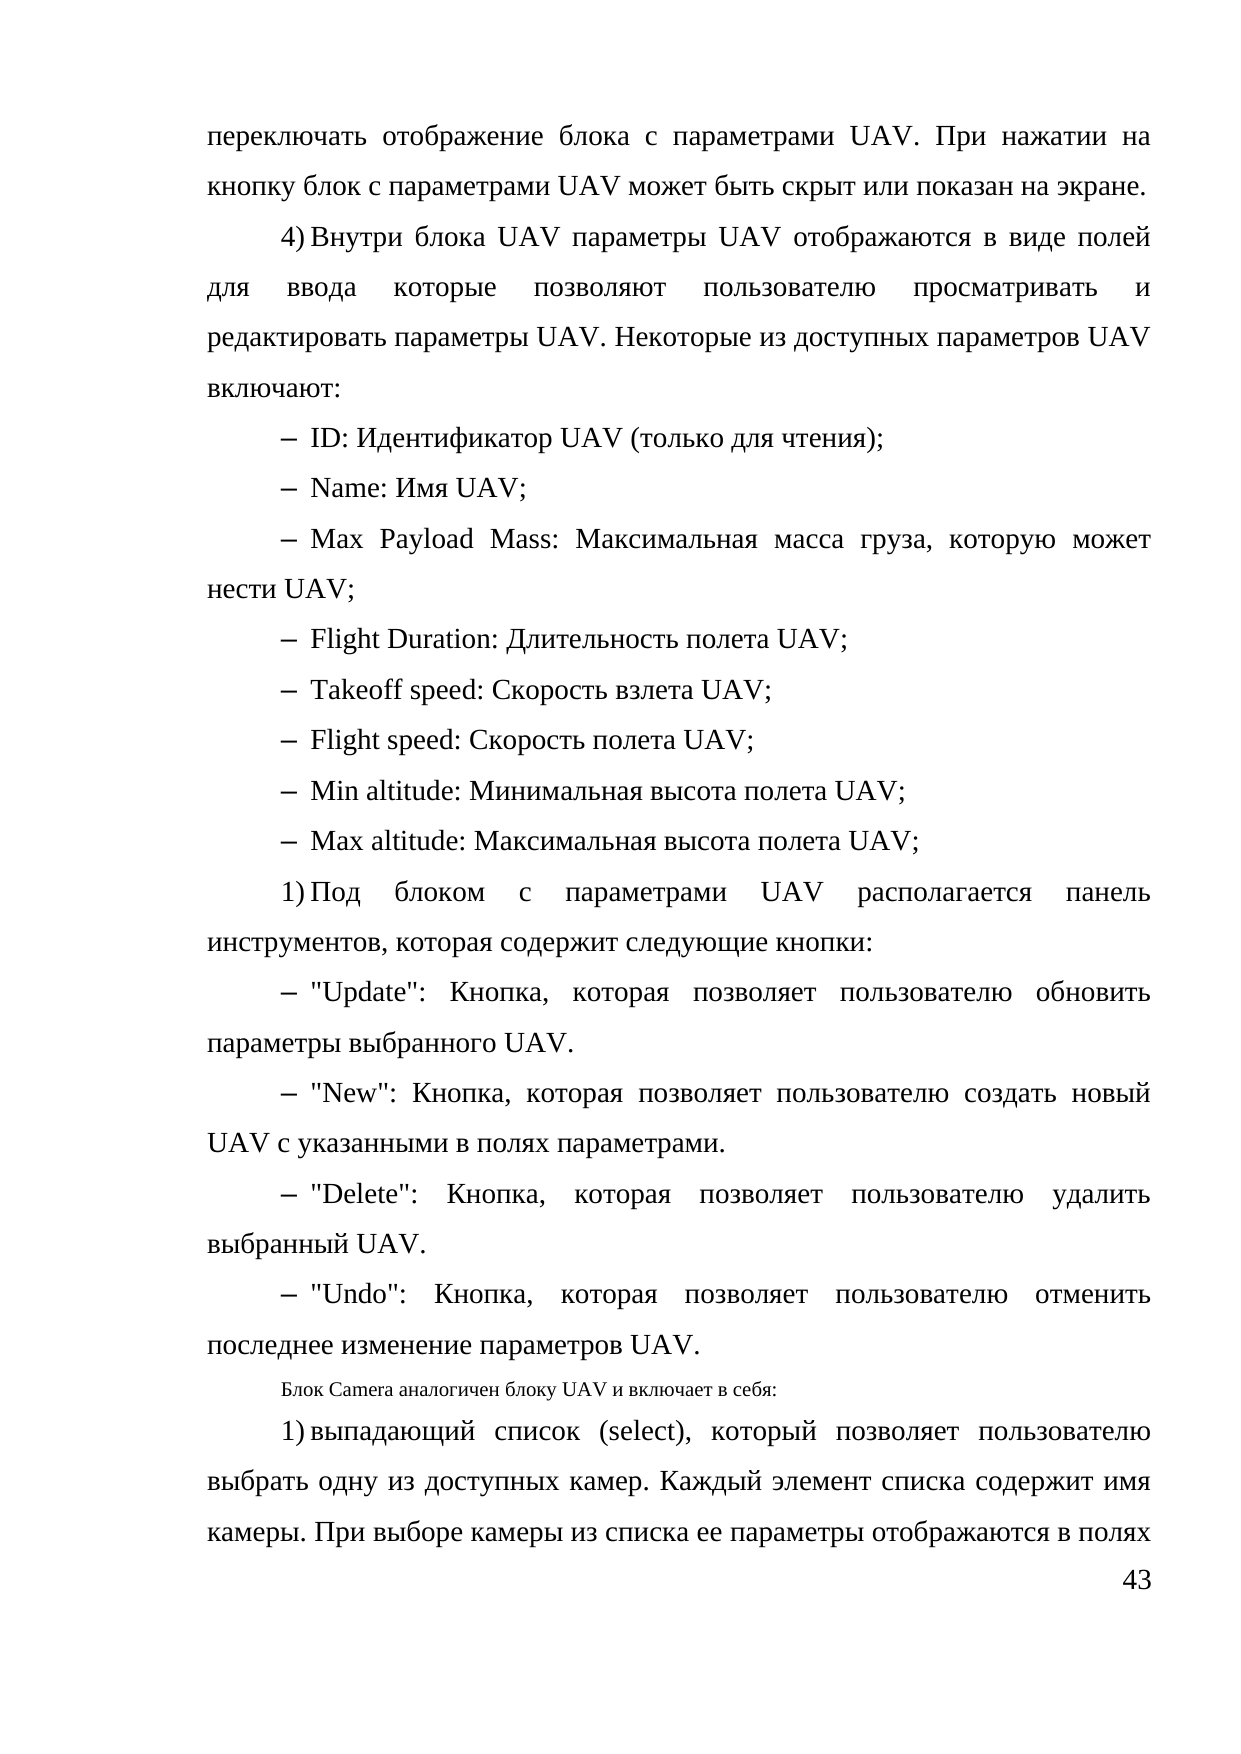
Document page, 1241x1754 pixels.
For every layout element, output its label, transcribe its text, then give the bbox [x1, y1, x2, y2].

list Под блоком с параметрами UAV располагается панель инструментов, которая содержит следующие кнопки: [207, 874, 1152, 957]
list "Update": Кнопка, которая позволяет пользователю обновить параметры выбранного UAV. [207, 974, 1152, 1058]
list Min altitude: Минимальная высота полета UAV; [207, 773, 1152, 806]
text Блок Camera аналогичен блоку UAV и включает в себя: [207, 1377, 1152, 1401]
list Max Payload Mass: Максимальная масса груза, которую может нести UAV; [207, 521, 1152, 605]
list Flight Duration: Длительность полета UAV; [207, 622, 1152, 655]
list переключать отображение блока с параметрами UAV. При нажатии на кнопку блок с параметрами UAV может быть скрыт или показан на экране. [207, 118, 1152, 202]
list выпадающий список (select), который позволяет пользователю выбрать одну из доступных камер. Каждый элемент списка содержит имя камеры. При выборе камеры из списка ее параметры отображаются в полях [207, 1413, 1152, 1547]
list ID: Идентификатор UAV (только для чтения); [207, 420, 1152, 454]
list Max altitude: Максимальная высота полета UAV; [207, 823, 1152, 857]
list Name: Имя UAV; [207, 470, 1152, 504]
list "New": Кнопка, которая позволяет пользователю создать новый UAV с указанными в полях параметрами. [207, 1075, 1152, 1159]
list Внутри блока UAV параметры UAV отображаются в виде полей для ввода которые позволяют пользователю просматривать и редактировать параметры UAV. Некоторые из доступных параметров UAV включают: [207, 219, 1152, 403]
list "Delete": Кнопка, которая позволяет пользователю удалить выбранный UAV. [207, 1176, 1152, 1260]
list Flight speed: Скорость полета UAV; [207, 722, 1152, 756]
list Takeoff speed: Скорость взлета UAV; [207, 672, 1152, 706]
list "Undo": Кнопка, которая позволяет пользователю отменить последнее изменение параметров UAV. [207, 1276, 1152, 1360]
